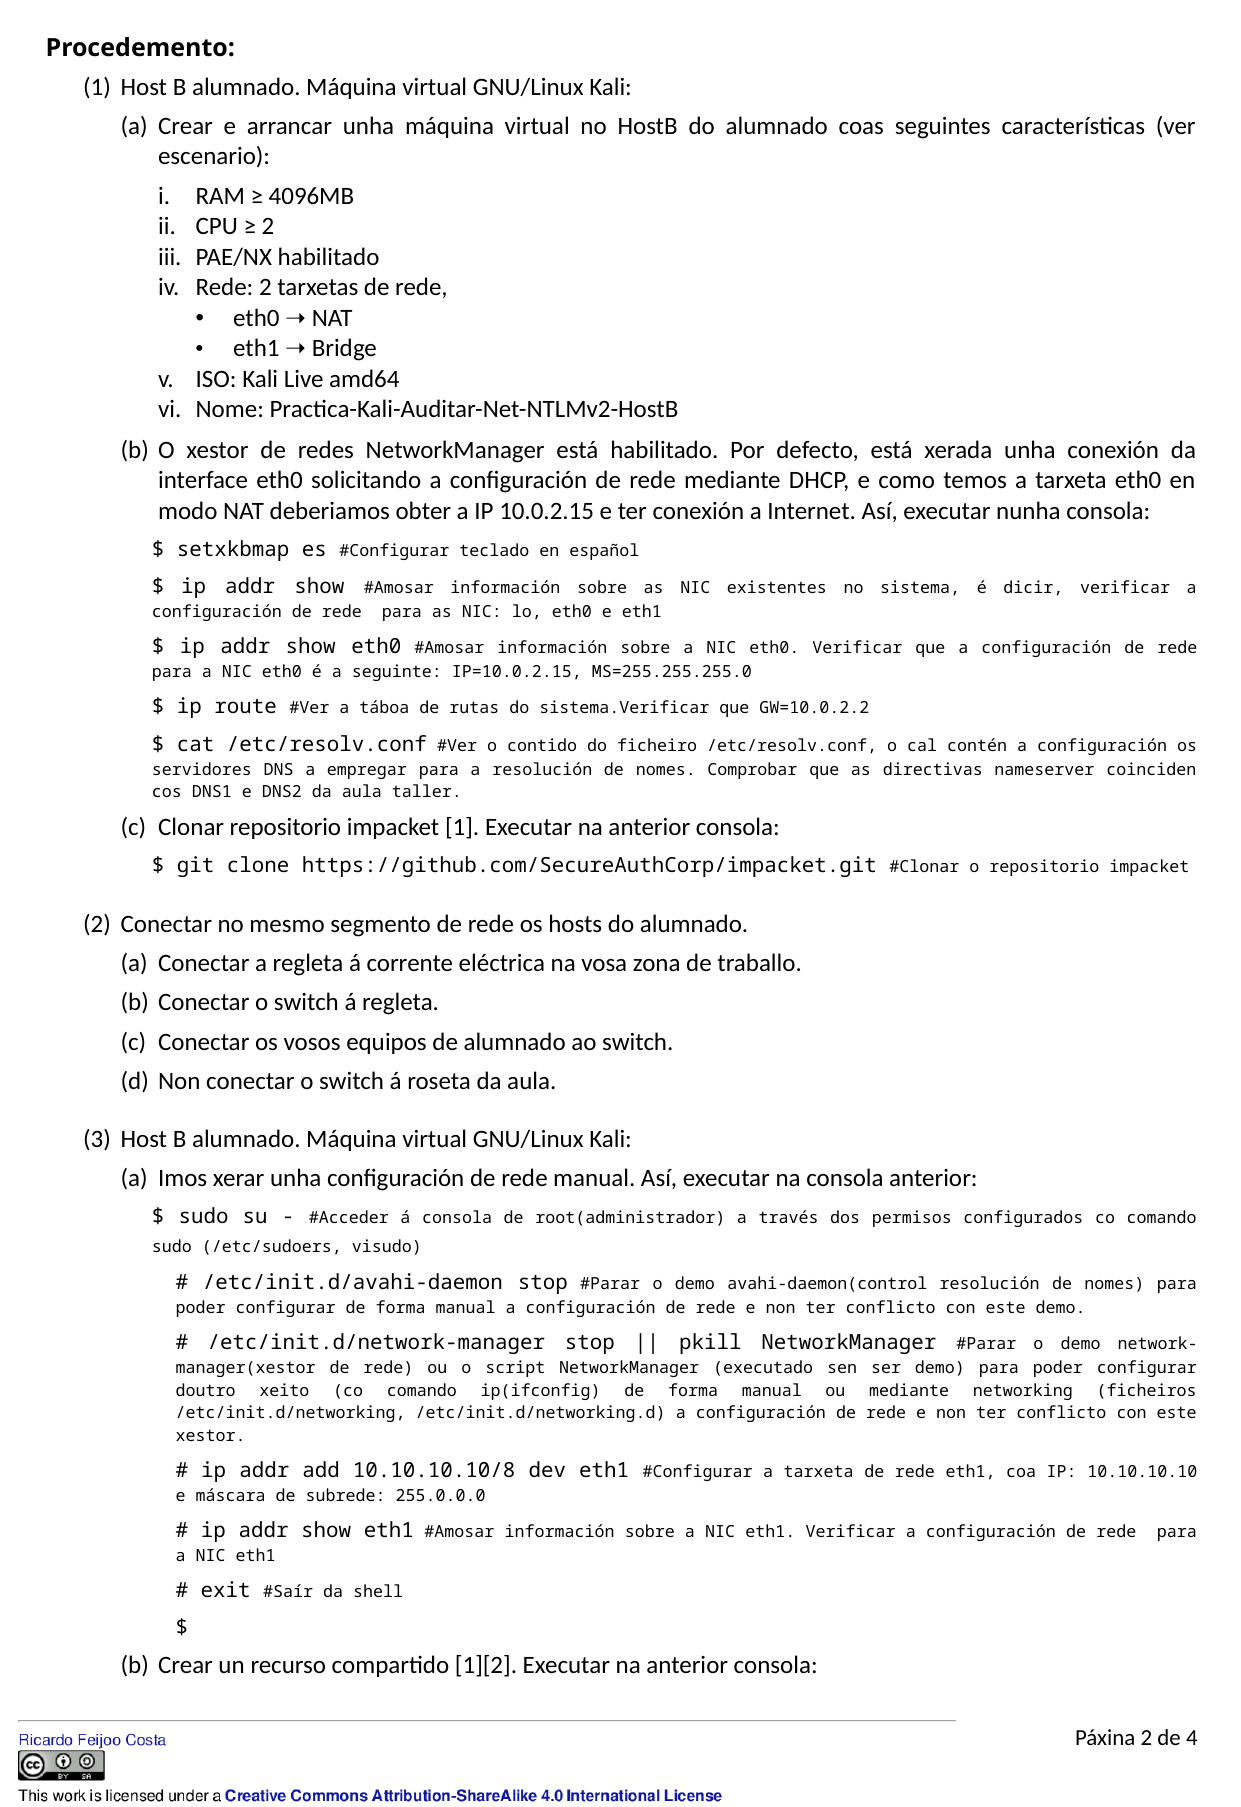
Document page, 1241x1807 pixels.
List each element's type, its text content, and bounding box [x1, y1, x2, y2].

list eth0 ➝ NAT [195, 302, 1197, 332]
list CPU ≥ 2 [158, 210, 1197, 241]
list Host B alumnado. Máquina virtual GNU/Linux Kali: [83, 71, 1197, 101]
list # /etc/init.d/avahi-daemon stop #Parar o demo avahi-daemon(control resolución de nomes) para poder configurar de forma manual a configuración de rede e non ter conflicto con este demo. [140, 1267, 1197, 1318]
list Clonar repositorio impacket [1]. Executar na anterior consola: [120, 811, 1197, 842]
list PAE/NX habilitado [158, 241, 1197, 271]
list # /etc/init.d/network-manager stop || pkill NetworkManager #Parar o demo network-manager(xestor de rede) ou o script NetworkManager (executado sen ser demo) para poder configurar doutro xeito (co comando ip(ifconfig) de forma manual ou mediante networking (ficheiros /etc/init.d/networking, /etc/init.d/networking.d) a configuración de rede e non ter conflicto con este xestor. [140, 1327, 1197, 1446]
list # exit #Saír da shell [140, 1575, 1197, 1603]
list RAM ≥ 4096MB [158, 180, 1197, 210]
list ISO: Kali Live amd64 [158, 363, 1197, 393]
list $ setxkbmap es #Configurar teclado en español [116, 534, 1197, 563]
list Conectar a regleta á corrente eléctrica na vosa zona de traballo. [120, 947, 1197, 978]
list Conectar os vosos equipos de alumnado ao switch. [120, 1026, 1197, 1056]
list Host B alumnado. Máquina virtual GNU/Linux Kali: [83, 1123, 1197, 1154]
list Conectar no mesmo segmento de rede os hosts do alumnado. [83, 908, 1197, 938]
list O xestor de redes NetworkManager está habilitado. Por defecto, está xerada unha conexión da interface eth0 solicitando a configuración de rede mediante DHCP, e como temos a tarxeta eth0 en modo NAT deberiamos obter a IP 10.0.2.15 e ter conexión a Internet. Así, executar nunha consola: [120, 434, 1197, 526]
list $ ip addr show #Amosar información sobre as NIC existentes no sistema, é dicir, verificar a configuración de rede para as NIC: lo, eth0 e eth1 [116, 572, 1197, 623]
list Crear un recurso compartido [1][2]. Executar na anterior consola: [120, 1649, 1197, 1680]
list Crear e arrancar unha máquina virtual no HostB do alumnado coas seguintes características (ver escenario): [120, 110, 1197, 171]
list $ [140, 1612, 1197, 1641]
list Conectar o switch á regleta. [120, 986, 1197, 1017]
list $ git clone https://github.com/SecureAuthCorp/impacket.git #Clonar o repositorio impacket [116, 851, 1197, 879]
list $ cat /etc/resolv.conf #Ver o contido do ficheiro /etc/resolv.conf, o cal contén a configuración os servidores DNS a empregar para a resolución de nomes. Comprobar que as directivas nameserver coinciden cos DNS1 e DNS2 da aula taller. [116, 729, 1197, 802]
list Rede: 2 tarxetas de rede, [158, 271, 1197, 302]
list # ip addr show eth1 #Amosar información sobre a NIC eth1. Verificar a configuración de rede para a NIC eth1 [140, 1515, 1197, 1566]
list $ sudo su - #Acceder á consola de root(administrador) a través dos permisos configurados co comando sudo (/etc/sudoers, visudo) [116, 1202, 1197, 1258]
list # ip addr add 10.10.10.10/8 dev eth1 #Configurar a tarxeta de rede eth1, coa IP: 10.10.10.10 e máscara de subrede: 255.0.0.0 [140, 1455, 1197, 1506]
text Procedemento: [45, 30, 1197, 64]
list Nome: Practica-Kali-Auditar-Net-NTLMv2-HostB [158, 393, 1197, 424]
list Non conectar o switch á roseta da aula. [120, 1065, 1197, 1095]
list Imos xerar unha configuración de rede manual. Así, executar na consola anterior: [120, 1162, 1197, 1193]
list $ ip addr show eth0 #Amosar información sobre a NIC eth0. Verificar que a configuración de rede para a NIC eth0 é a seguinte: IP=10.0.2.15, MS=255.255.255.0 [116, 632, 1197, 683]
list eth1 ➝ Bridge [195, 332, 1197, 363]
list $ ip route #Ver a táboa de rutas do sistema.Verificar que GW=10.0.2.2 [116, 691, 1197, 720]
picture [8, 1715, 957, 1806]
